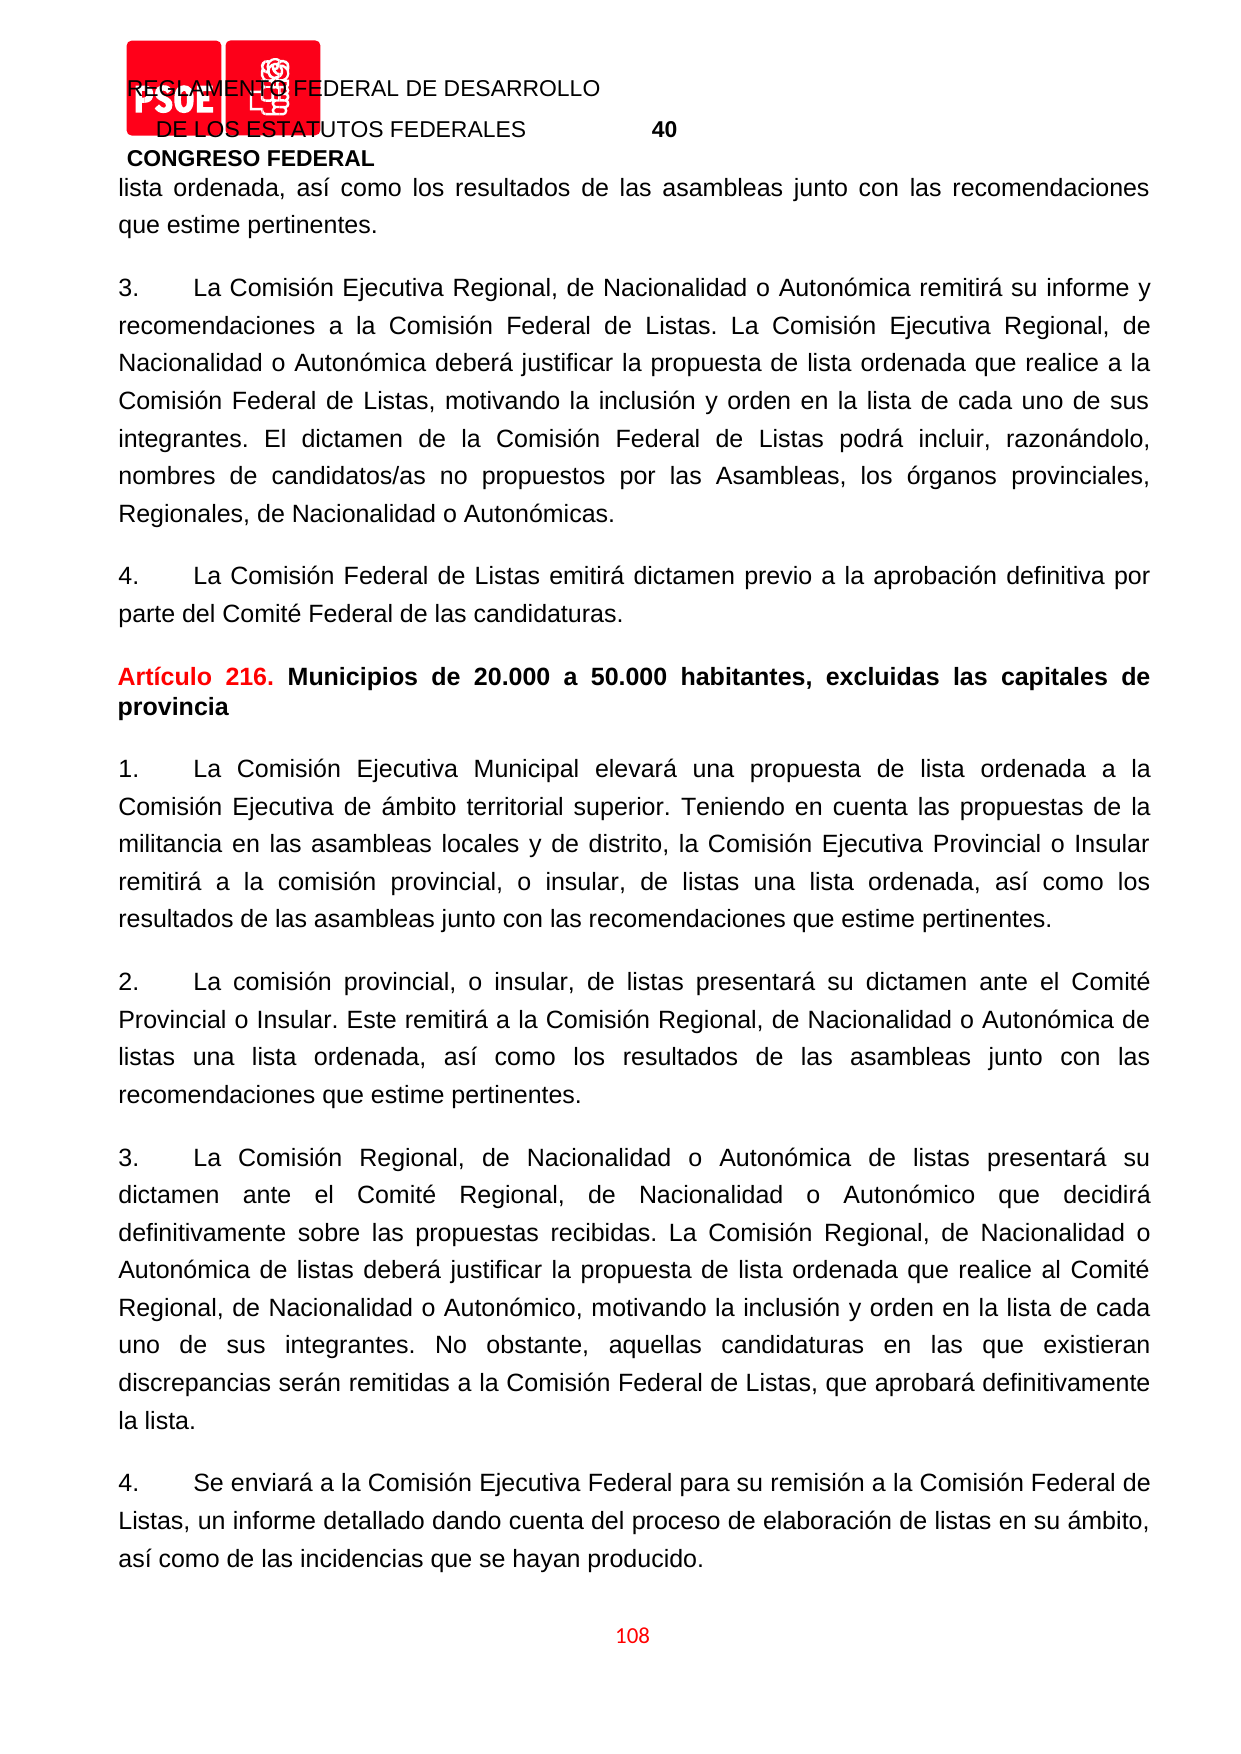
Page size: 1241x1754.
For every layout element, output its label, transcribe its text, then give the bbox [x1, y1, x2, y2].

list La comisión provincial, o insular, de listas presentará su dictamen ante el Comité Provincial o Insular. Este remitirá a la Comisión Regional, de Nacionalidad o Autonómica de listas una lista ordenada, así como los resultados de las asambleas junto con las recomendaciones que estime pertinentes. [118, 967, 1152, 1109]
list La Comisión Regional, de Nacionalidad o Autonómica de listas presentará su dictamen ante el Comité Regional, de Nacionalidad o Autonómico que decidirá definitivamente sobre las propuestas recibidas. La Comisión Regional, de Nacionalidad o Autonómica de listas deberá justificar la propuesta de lista ordenada que realice al Comité Regional, de Nacionalidad o Autonómico, motivando la inclusión y orden en la lista de cada uno de sus integrantes. No obstante, aquellas candidaturas en las que existieran discrepancias serán remitidas a la Comisión Federal de Listas, que aprobará definitivamente la lista. [118, 1142, 1152, 1434]
list La Comisión Ejecutiva Municipal elevará una propuesta de lista ordenada a la Comisión Ejecutiva de ámbito territorial superior. Teniendo en cuenta las propuestas de la militancia en las asambleas locales y de distrito, la Comisión Ejecutiva Provincial o Insular remitirá a la comisión provincial, o insular, de listas una lista ordenada, así como los resultados de las asambleas junto con las recomendaciones que estime pertinentes. [118, 754, 1152, 933]
list lista ordenada, así como los resultados de las asambleas junto con las recomendaciones que estime pertinentes. [118, 173, 1152, 239]
list La Comisión Ejecutiva Regional, de Nacionalidad o Autonómica remitirá su informe y recomendaciones a la Comisión Federal de Listas. La Comisión Ejecutiva Regional, de Nacionalidad o Autonómica deberá justificar la propuesta de lista ordenada que realice a la Comisión Federal de Listas, motivando la inclusión y orden en la lista de cada uno de sus integrantes. El dictamen de la Comisión Federal de Listas podrá incluir, razonándolo, nombres de candidatos/as no propuestos por las Asambleas, los órganos provinciales, Regionales, de Nacionalidad o Autonómicas. [118, 273, 1152, 527]
text Artículo 216. Municipios de 20.000 a 50.000 habitantes, excluidas las capitales de provincia [117, 662, 1152, 721]
list Se enviará a la Comisión Ejecutiva Federal para su remisión a la Comisión Federal de Listas, un informe detallado dando cuenta del proceso de elaboración de listas en su ámbito, así como de las incidencias que se hayan producido. [118, 1468, 1152, 1572]
list La Comisión Federal de Listas emitirá dictamen previo a la aprobación definitiva por parte del Comité Federal de las candidaturas. [118, 561, 1152, 628]
